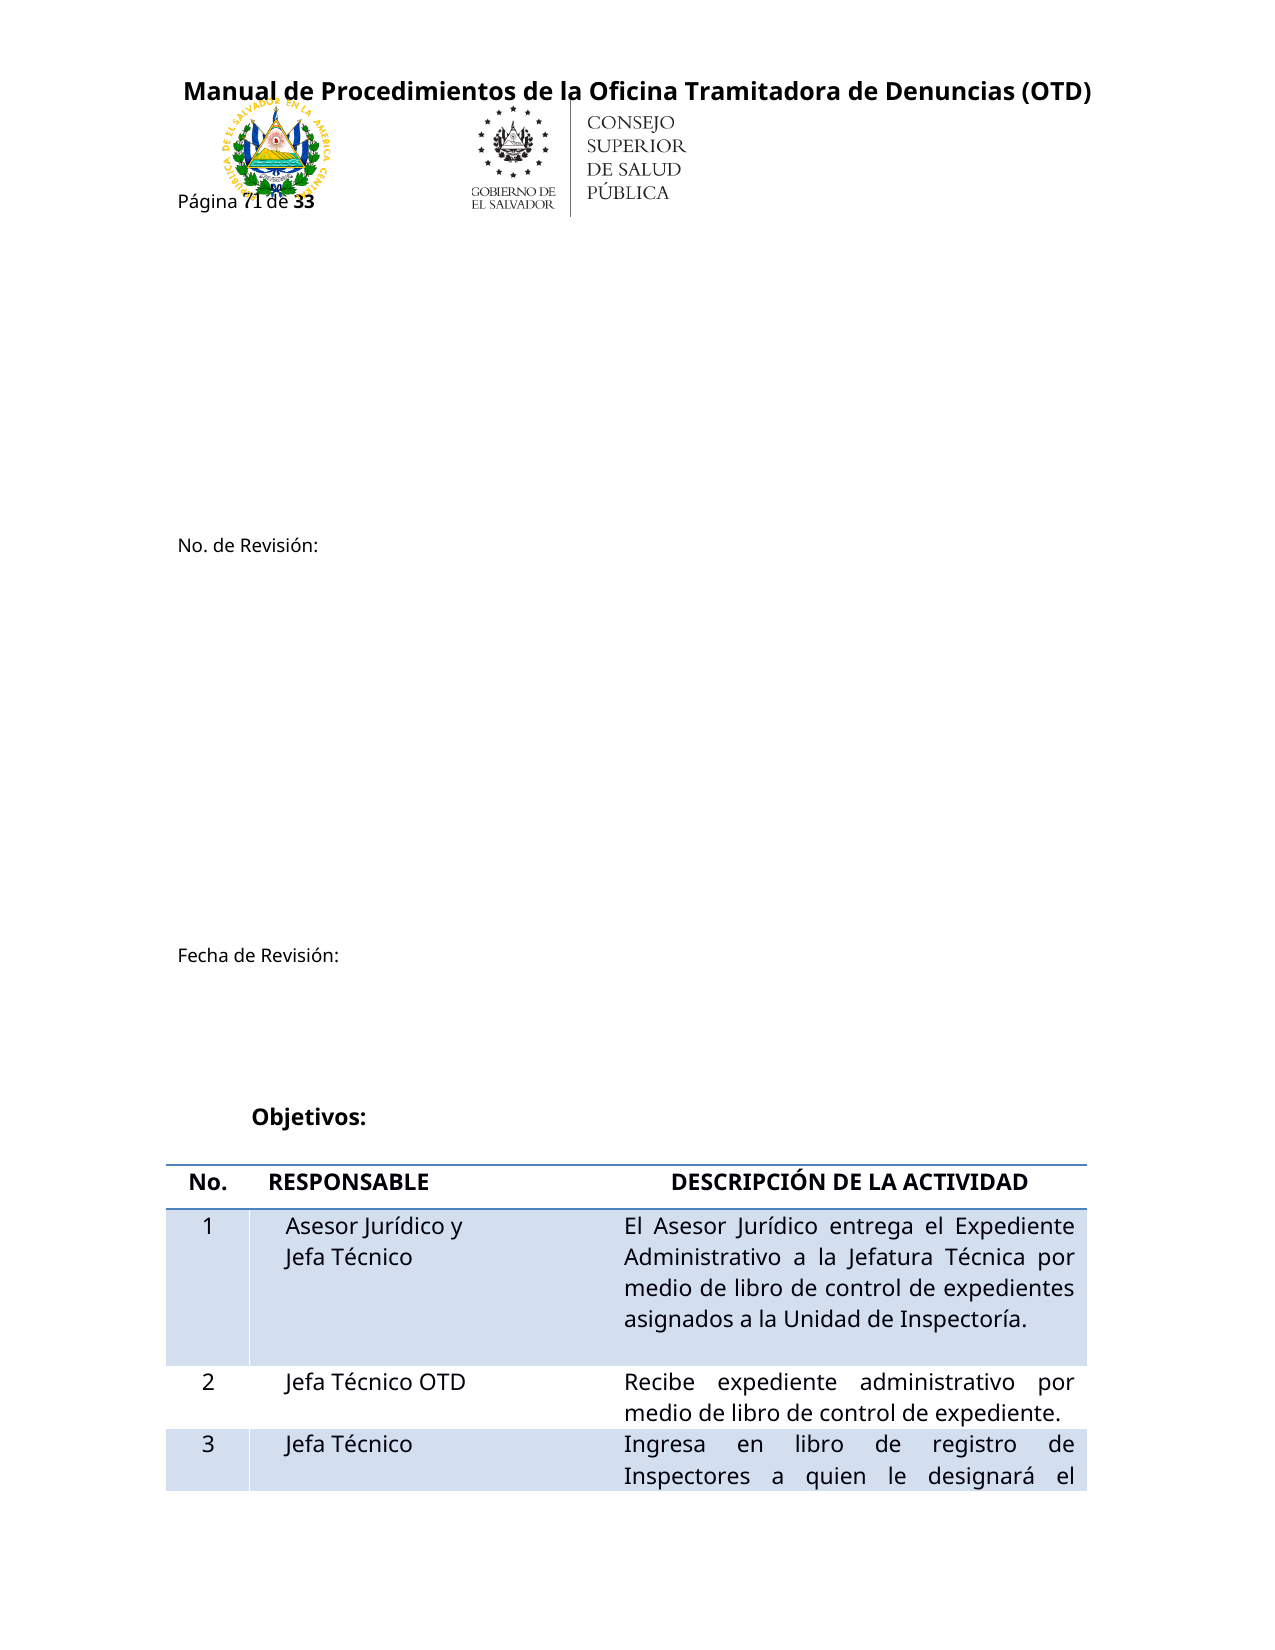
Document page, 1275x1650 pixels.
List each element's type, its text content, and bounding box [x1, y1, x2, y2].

list Objetivos: [251, 1101, 1098, 1133]
table_header DESCRIPCIÓN DE LA ACTIVIDAD [613, 1166, 1087, 1208]
table_cell Ingresa en libro de registro de Inspectores a quien le designará el [613, 1429, 1087, 1491]
table_cell El Asesor Jurídico entrega el Expediente Administrativo a la Jefatura Técnica por medio de libro de control de expedientes asignados a la Unidad de Inspectoría. [613, 1210, 1087, 1366]
picture [222, 97, 331, 201]
table_cell Jefa Técnico [250, 1429, 613, 1491]
table_cell Recibe expediente administrativo por medio de libro de control de expediente. [613, 1366, 1087, 1428]
table_cell 1 [166, 1210, 249, 1366]
table_cell 2 [166, 1366, 249, 1428]
picture [472, 97, 687, 217]
table_header No. [166, 1166, 249, 1208]
table_header RESPONSABLE [250, 1166, 613, 1208]
table_cell Jefa Técnico OTD [250, 1366, 613, 1428]
table_cell 3 [166, 1429, 249, 1491]
table_cell Asesor Jurídico y Jefa Técnico [250, 1210, 613, 1366]
